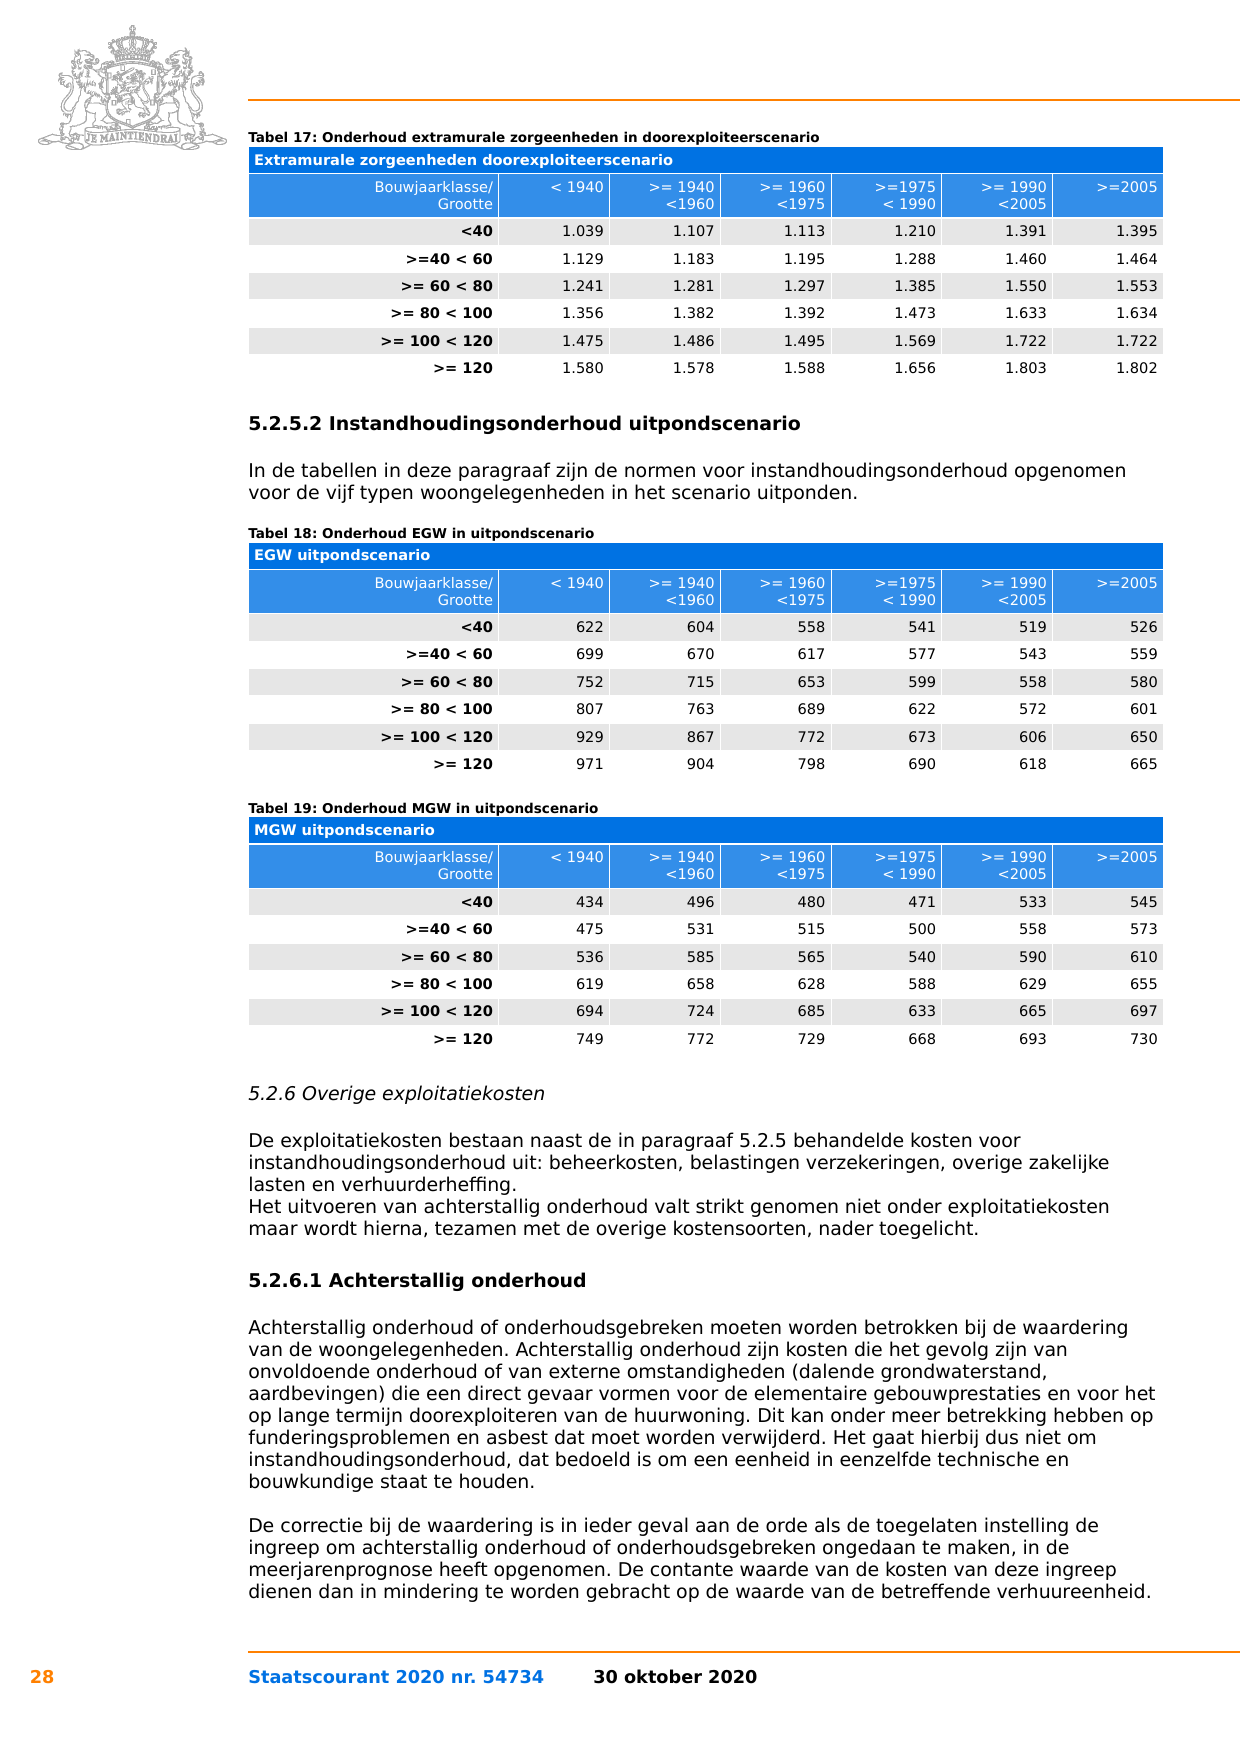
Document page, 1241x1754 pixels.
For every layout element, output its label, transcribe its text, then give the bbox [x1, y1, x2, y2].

table_cell 655 [1053, 971, 1163, 997]
table_cell 752 [499, 669, 609, 695]
table_cell 619 [499, 971, 609, 997]
table_cell 536 [499, 944, 609, 970]
table_cell 1.553 [1053, 273, 1163, 299]
table_cell 519 [942, 614, 1052, 641]
table_cell 1.486 [610, 328, 720, 354]
table_cell 1.803 [942, 355, 1052, 382]
table_cell 730 [1053, 1026, 1163, 1052]
table_cell 1.195 [721, 246, 831, 272]
table_cell < 1940 [499, 570, 609, 613]
table_cell >=40 < 60 [249, 642, 498, 668]
table_cell 1.722 [1053, 328, 1163, 354]
table_cell 694 [499, 999, 609, 1025]
table_cell 1.129 [499, 246, 609, 272]
table_cell 1.281 [610, 273, 720, 299]
table_cell 1.356 [499, 301, 609, 327]
table_cell Extramurale zorgeenheden doorexploiteerscenario [249, 147, 1163, 173]
table_cell EGW uitpondscenario [249, 543, 1163, 569]
table_cell 572 [942, 696, 1052, 723]
table_cell 867 [610, 724, 720, 750]
table_cell 772 [610, 1026, 720, 1052]
table_cell < 1940 [499, 845, 609, 888]
table_cell >= 80 < 100 [249, 971, 498, 997]
table_cell 929 [499, 724, 609, 750]
table_cell 480 [721, 889, 831, 915]
table_cell 670 [610, 642, 720, 668]
table_cell 604 [610, 614, 720, 641]
table_cell 475 [499, 916, 609, 943]
table_cell 526 [1053, 614, 1163, 641]
table_cell 1.107 [610, 219, 720, 245]
table_cell >= 80 < 100 [249, 696, 498, 723]
table_cell 1.392 [721, 301, 831, 327]
table_cell >= 120 [249, 355, 498, 382]
table_cell >=1975 < 1990 [832, 845, 941, 888]
table_cell >=1975 < 1990 [832, 174, 941, 217]
table_cell 590 [942, 944, 1052, 970]
table_cell 693 [942, 1026, 1052, 1052]
table_cell 699 [499, 642, 609, 668]
table_cell 665 [1053, 751, 1163, 777]
table_cell 496 [610, 889, 720, 915]
table_cell 559 [1053, 642, 1163, 668]
text Achterstallig onderhoud of onderhoudsgebreken moeten worden betrokken bij de waardering van de woongelegenheden. Achterstallig onderhoud zijn kosten die het gevolg zijn van onvoldoende onderhoud of van externe omstandigheden (dalende grondwaterstand, aardbevingen) die een direct gevaar vormen voor de elementaire gebouwprestaties en voor het op lange termijn doorexploiteren van de huurwoning. Dit kan onder meer betrekking hebben op funderingsproblemen en asbest dat moet worden verwijderd. Het gaat hierbij dus niet om instandhoudingsonderhoud, dat bedoeld is om een eenheid in eenzelfde technische en bouwkundige staat te houden. [248, 1317, 1163, 1493]
table_cell 1.495 [721, 328, 831, 354]
table_cell 668 [832, 1026, 941, 1052]
table_cell < 1940 [499, 174, 609, 217]
table_cell 633 [832, 999, 941, 1025]
table_cell >=1975 < 1990 [832, 570, 941, 613]
table_cell 1.656 [832, 355, 941, 382]
table_cell >= 1940 <1960 [610, 174, 720, 217]
text In de tabellen in deze paragraaf zijn de normen voor instandhoudingsonderhoud opgenomen voor de vijf typen woongelegenheden in het scenario uitponden. [248, 460, 1163, 504]
table_cell 1.385 [832, 273, 941, 299]
table_cell 650 [1053, 724, 1163, 750]
table_cell 971 [499, 751, 609, 777]
table_cell 1.391 [942, 219, 1052, 245]
table_cell 724 [610, 999, 720, 1025]
table_cell 1.460 [942, 246, 1052, 272]
table_cell 1.550 [942, 273, 1052, 299]
table_cell 1.382 [610, 301, 720, 327]
table_cell 658 [610, 971, 720, 997]
table_cell Bouwjaarklasse/ Grootte [249, 174, 498, 217]
table_cell 1.588 [721, 355, 831, 382]
subtitle 5.2.6 Overige exploitatiekosten [248, 1083, 1163, 1105]
table_cell 772 [721, 724, 831, 750]
table_cell 673 [832, 724, 941, 750]
table_cell 689 [721, 696, 831, 723]
table_cell 617 [721, 642, 831, 668]
table_cell 610 [1053, 944, 1163, 970]
table_cell 715 [610, 669, 720, 695]
table_cell >= 1990 <2005 [942, 174, 1052, 217]
table_cell 697 [1053, 999, 1163, 1025]
table_cell <40 [249, 219, 498, 245]
table_cell >=2005 [1053, 174, 1163, 217]
table_cell 585 [610, 944, 720, 970]
subtitle 5.2.5.2 Instandhoudingsonderhoud uitpondscenario [248, 413, 1163, 435]
table_cell 653 [721, 669, 831, 695]
table_cell 565 [721, 944, 831, 970]
table_cell 471 [832, 889, 941, 915]
table_cell Bouwjaarklasse/ Grootte [249, 845, 498, 888]
table_cell 690 [832, 751, 941, 777]
table_cell 558 [942, 916, 1052, 943]
table_cell >=2005 [1053, 570, 1163, 613]
table_cell 1.802 [1053, 355, 1163, 382]
table_header Tabel 18: Onderhoud EGW in uitpondscenario [248, 526, 1163, 541]
table_cell >= 100 < 120 [249, 724, 498, 750]
table_cell 1.475 [499, 328, 609, 354]
table_header Tabel 17: Onderhoud extramurale zorgeenheden in doorexploiteerscenario [248, 130, 1163, 146]
table_cell 1.297 [721, 273, 831, 299]
table_cell >= 60 < 80 [249, 273, 498, 299]
table_cell 1.464 [1053, 246, 1163, 272]
text Het uitvoeren van achterstallig onderhoud valt strikt genomen niet onder exploitatiekosten maar wordt hierna, tezamen met de overige kostensoorten, nader toegelicht. [248, 1196, 1163, 1240]
table_cell 601 [1053, 696, 1163, 723]
table_cell 606 [942, 724, 1052, 750]
table_cell 904 [610, 751, 720, 777]
table_cell 622 [499, 614, 609, 641]
table_cell 1.288 [832, 246, 941, 272]
table_cell 545 [1053, 889, 1163, 915]
table_cell 729 [721, 1026, 831, 1052]
table_cell >= 1940 <1960 [610, 845, 720, 888]
table_cell 1.569 [832, 328, 941, 354]
text De correctie bij de waardering is in ieder geval aan de orde als de toegelaten instelling de ingreep om achterstallig onderhoud of onderhoudsgebreken ongedaan te maken, in de meerjarenprognose heeft opgenomen. De contante waarde van de kosten van deze ingreep dienen dan in mindering te worden gebracht op de waarde van de betreffende verhuureenheid. [248, 1515, 1163, 1603]
table_header Tabel 19: Onderhoud MGW in uitpondscenario [248, 800, 1163, 816]
table_cell 588 [832, 971, 941, 997]
table_cell >= 1960 <1975 [721, 845, 831, 888]
table_cell >= 80 < 100 [249, 301, 498, 327]
table_cell 622 [832, 696, 941, 723]
table_cell 763 [610, 696, 720, 723]
table_cell 533 [942, 889, 1052, 915]
table_cell 1.395 [1053, 219, 1163, 245]
table_cell >= 60 < 80 [249, 944, 498, 970]
table_cell 577 [832, 642, 941, 668]
table_cell 1.183 [610, 246, 720, 272]
table_cell >= 100 < 120 [249, 328, 498, 354]
table_cell 573 [1053, 916, 1163, 943]
table_cell 1.241 [499, 273, 609, 299]
table_cell 685 [721, 999, 831, 1025]
table_cell >= 1960 <1975 [721, 174, 831, 217]
table_cell 628 [721, 971, 831, 997]
table_cell 599 [832, 669, 941, 695]
table_cell 1.578 [610, 355, 720, 382]
table_cell 531 [610, 916, 720, 943]
table_cell >=2005 [1053, 845, 1163, 888]
table_cell 1.634 [1053, 301, 1163, 327]
table_cell 807 [499, 696, 609, 723]
table_cell >= 120 [249, 751, 498, 777]
table_cell >=40 < 60 [249, 916, 498, 943]
text De exploitatiekosten bestaan naast de in paragraaf 5.2.5 behandelde kosten voor instandhoudingsonderhoud uit: beheerkosten, belastingen verzekeringen, overige zakelijke lasten en verhuurderheffing. [248, 1130, 1163, 1196]
table_cell >= 120 [249, 1026, 498, 1052]
table_cell 1.580 [499, 355, 609, 382]
table_cell 1.210 [832, 219, 941, 245]
table_cell >= 1960 <1975 [721, 570, 831, 613]
table_cell 1.722 [942, 328, 1052, 354]
table_cell 515 [721, 916, 831, 943]
table_cell 1.113 [721, 219, 831, 245]
table_cell Bouwjaarklasse/ Grootte [249, 570, 498, 613]
table_cell 500 [832, 916, 941, 943]
table_cell >=40 < 60 [249, 246, 498, 272]
table_cell 558 [942, 669, 1052, 695]
table_cell 1.473 [832, 301, 941, 327]
table_cell 434 [499, 889, 609, 915]
table_cell 618 [942, 751, 1052, 777]
table_cell >= 60 < 80 [249, 669, 498, 695]
table_cell 665 [942, 999, 1052, 1025]
subtitle 5.2.6.1 Achterstallig onderhoud [248, 1270, 1163, 1292]
table_cell >= 1990 <2005 [942, 570, 1052, 613]
picture [38, 25, 227, 150]
table_cell <40 [249, 614, 498, 641]
table_cell >= 100 < 120 [249, 999, 498, 1025]
table_cell 543 [942, 642, 1052, 668]
table_cell 749 [499, 1026, 609, 1052]
table_cell >= 1990 <2005 [942, 845, 1052, 888]
table_cell >= 1940 <1960 [610, 570, 720, 613]
table_cell 541 [832, 614, 941, 641]
table_cell 629 [942, 971, 1052, 997]
table_cell MGW uitpondscenario [249, 817, 1163, 843]
table_cell 1.039 [499, 219, 609, 245]
table_cell 558 [721, 614, 831, 641]
table_cell 1.633 [942, 301, 1052, 327]
table_cell <40 [249, 889, 498, 915]
table_cell 798 [721, 751, 831, 777]
table_cell 580 [1053, 669, 1163, 695]
table_cell 540 [832, 944, 941, 970]
